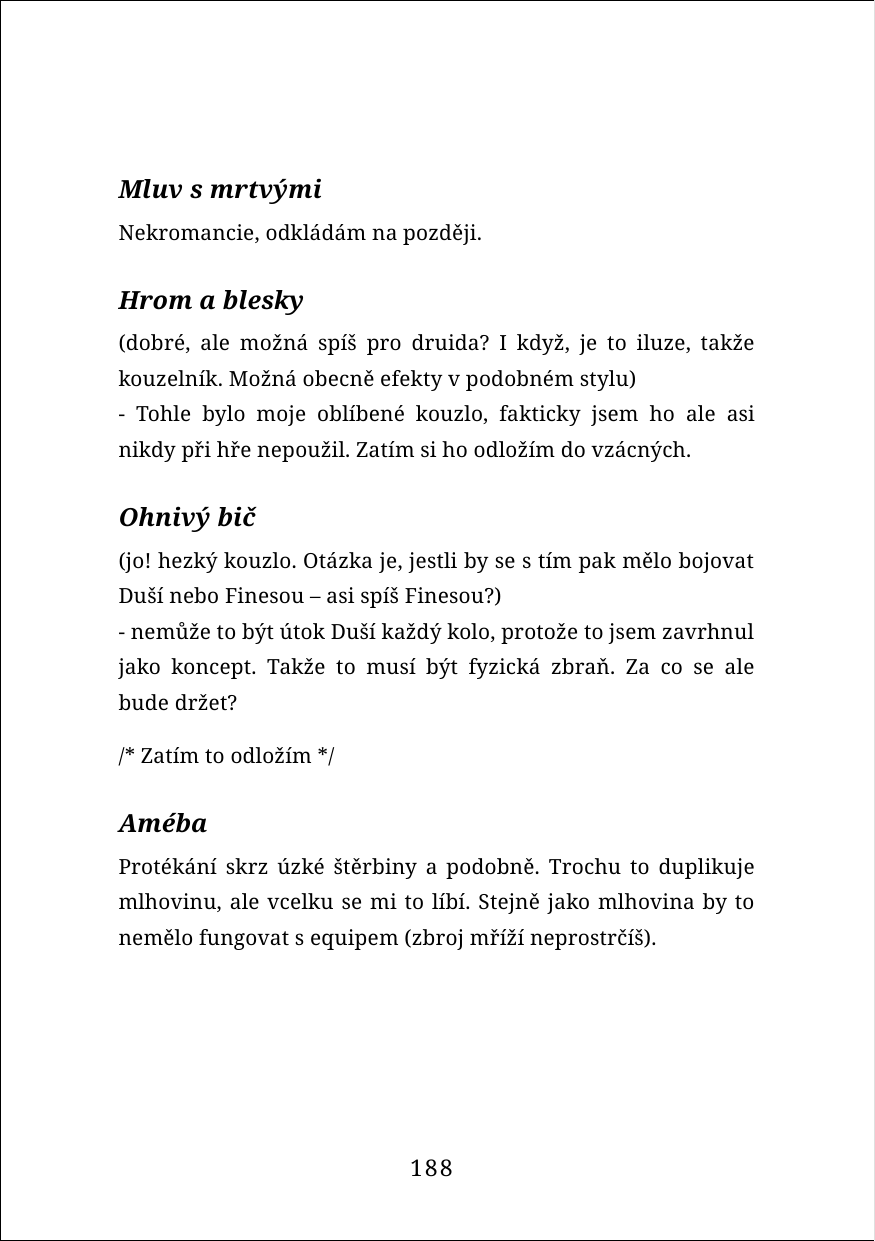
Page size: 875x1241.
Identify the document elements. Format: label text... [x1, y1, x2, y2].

subtitle Ohnivý bič [118, 500, 756, 534]
text (jo! hezký kouzlo. Otázka je, jestli by se s tím pak mělo bojovat Duší nebo Finesou – asi spíš Finesou?) - nemůže to být útok Duší každý kolo, protože to jsem zavrhnul jako koncept. Takže to musí být fyzická zbraň. Za co se ale bude držet? [118, 546, 756, 716]
subtitle Hrom a blesky [118, 283, 756, 317]
subtitle Améba [118, 806, 756, 840]
subtitle Mluv s mrtvými [118, 172, 756, 206]
text /* Zatím to odložím */ [118, 741, 756, 769]
text Protékání skrz úzké štěrbiny a podobně. Trochu to duplikuje mlhovinu, ale vcelku se mi to líbí. Stejně jako mlhovina by to nemělo fungovat s equipem (zbroj mříží neprostrčíš). [118, 852, 756, 951]
text Nekromancie, odkládám na později. [118, 218, 756, 246]
text (dobré, ale možná spíš pro druida? I když, je to iluze, takže kouzelník. Možná obecně efekty v podobném stylu) - Tohle bylo moje oblíbené kouzlo, fakticky jsem ho ale asi nikdy při hře nepoužil. Zatím si ho odložím do vzácných. [118, 328, 756, 463]
